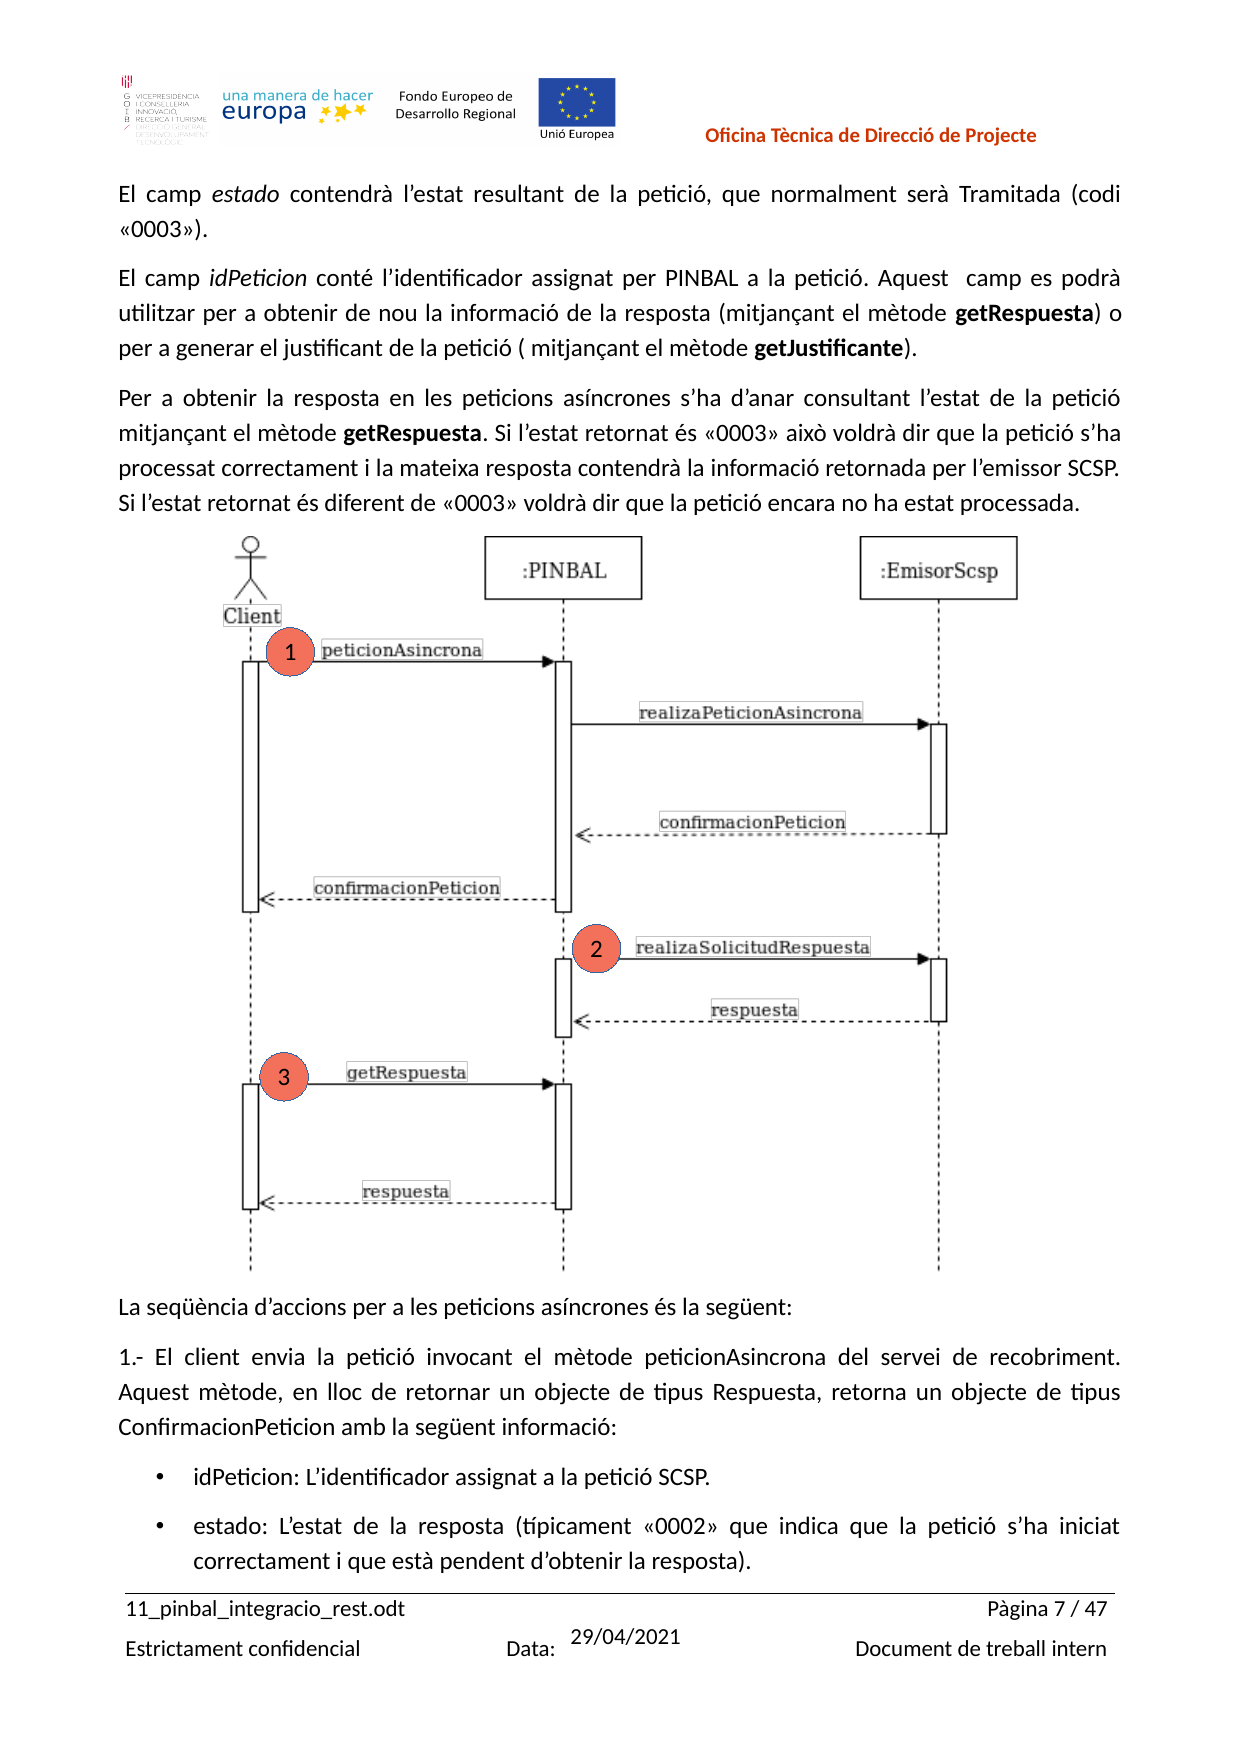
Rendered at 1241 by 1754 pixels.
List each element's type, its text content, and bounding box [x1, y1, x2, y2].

picture [219, 73, 621, 147]
picture [222, 536, 1018, 1273]
text El camp estado contendrà l’estat resultant de la petició, que normalment serà Tramitada (codi «0003»). [118, 178, 1122, 243]
text El camp idPeticion conté l’identificador assignat per PINBAL a la petició. Aquest camp es podrà utilitzar per a obtenir de nou la informació de la resposta (mitjançant el mètode getRespuesta) o per a generar el justificant de la petició ( mitjançant el mètode getJustificante). [118, 262, 1122, 363]
picture [118, 73, 213, 147]
list estado: L’estat de la resposta (típicament «0002» que indica que la petició s’ha iniciat correctament i que està pendent d’obtenir la resposta). [156, 1510, 1122, 1576]
text 1.- El client envia la petició invocant el mètode peticionAsincrona del servei de recobriment. Aquest mètode, en lloc de retornar un objecte de tipus Respuesta, retorna un objecte de tipus ConfirmacionPeticion amb la següent informació: [118, 1341, 1122, 1442]
list idPeticion: L’identificador assignat a la petició SCSP. [156, 1461, 1122, 1491]
text La seqüència d’accions per a les peticions asíncrones és la següent: [118, 1291, 1122, 1322]
text Per a obtenir la resposta en les peticions asíncrones s’ha d’anar consultant l’estat de la petició mitjançant el mètode getRespuesta. Si l’estat retornat és «0003» això voldrà dir que la petició s’ha processat correctament i la mateixa resposta contendrà la informació retornada per l’emissor SCSP. Si l’estat retornat és diferent de «0003» voldrà dir que la petició encara no ha estat processada. [118, 382, 1122, 517]
